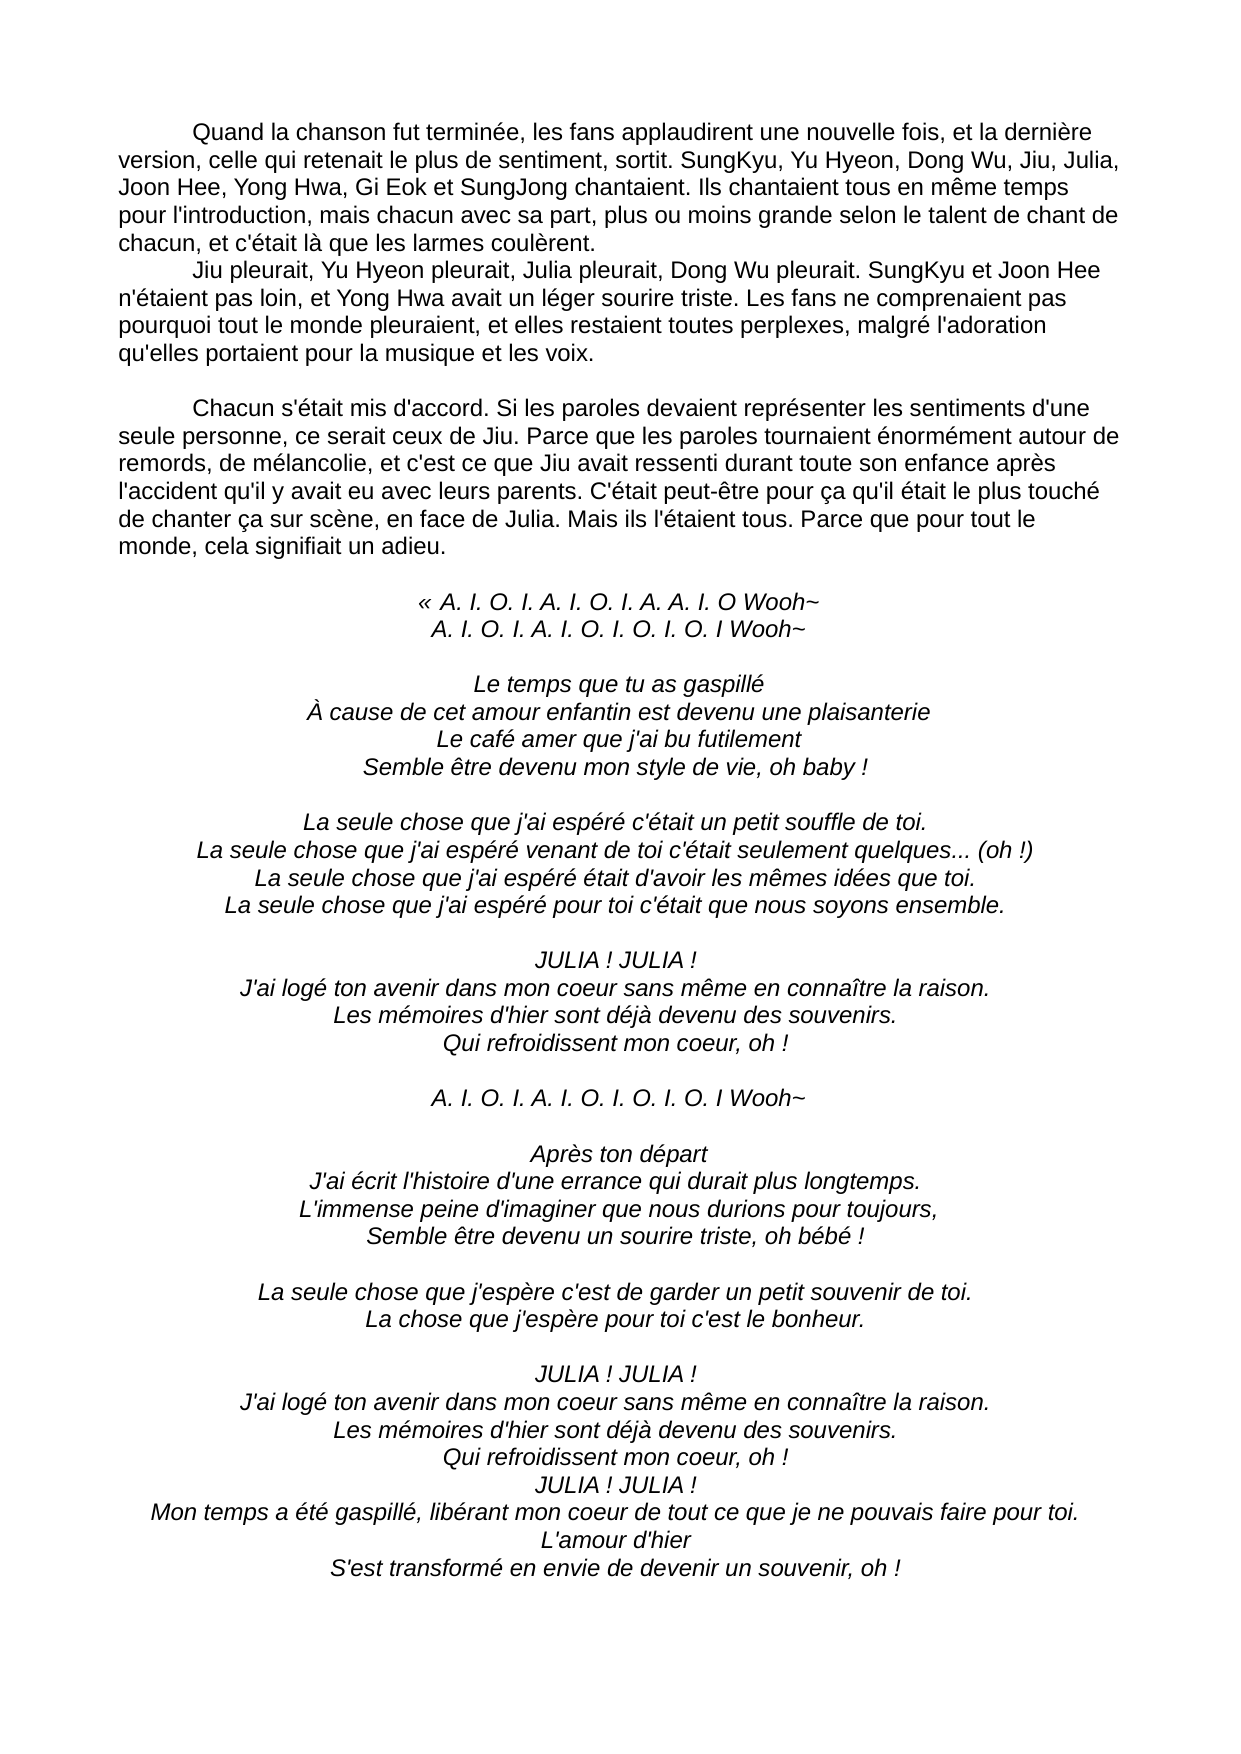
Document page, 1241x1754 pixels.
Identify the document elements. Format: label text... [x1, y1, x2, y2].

text L'amour d'hier [118, 1526, 1122, 1553]
text L'immense peine d'imaginer que nous durions pour toujours, [118, 1195, 1122, 1222]
text La chose que j'espère pour toi c'est le bonheur. [118, 1305, 1122, 1333]
text Après ton départ [118, 1139, 1122, 1167]
text Le café amer que j'ai bu futilement [118, 725, 1122, 753]
text Qui refroidissent mon coeur, oh ! [118, 1029, 1122, 1057]
text « A. I. O. I. A. I. O. I. A. A. I. O Wooh~ [118, 587, 1122, 615]
text Mon temps a été gaspillé, libérant mon coeur de tout ce que je ne pouvais faire pour toi. [118, 1498, 1122, 1526]
text Le temps que tu as gaspillé [118, 670, 1122, 698]
text J'ai logé ton avenir dans mon coeur sans même en connaître la raison. [118, 974, 1122, 1001]
text J'ai écrit l'histoire d'une errance qui durait plus longtemps. [118, 1167, 1122, 1195]
text Quand la chanson fut terminée, les fans applaudirent une nouvelle fois, et la dernière version, celle qui retenait le plus de sentiment, sortit. SungKyu, Yu Hyeon, Dong Wu, Jiu, Julia, Joon Hee, Yong Hwa, Gi Eok et SungJong chantaient. Ils chantaient tous en même temps pour l'introduction, mais chacun avec sa part, plus ou moins grande selon le talent de chant de chacun, et c'était là que les larmes coulèrent. [118, 118, 1122, 256]
text JULIA ! JULIA ! [118, 1360, 1122, 1388]
text Les mémoires d'hier sont déjà devenu des souvenirs. [118, 1001, 1122, 1029]
text Jiu pleurait, Yu Hyeon pleurait, Julia pleurait, Dong Wu pleurait. SungKyu et Joon Hee n'étaient pas loin, et Yong Hwa avait un léger sourire triste. Les fans ne comprenaient pas pourquoi tout le monde pleuraient, et elles restaient toutes perplexes, malgré l'adoration qu'elles portaient pour la musique et les voix. [118, 256, 1122, 367]
text S'est transformé en envie de devenir un souvenir, oh ! [118, 1553, 1122, 1581]
text Chacun s'était mis d'accord. Si les paroles devaient représenter les sentiments d'une seule personne, ce serait ceux de Jiu. Parce que les paroles tournaient énormément autour de remords, de mélancolie, et c'est ce que Jiu avait ressenti durant toute son enfance après l'accident qu'il y avait eu avec leurs parents. C'était peut-être pour ça qu'il était le plus touché de chanter ça sur scène, en face de Julia. Mais ils l'étaient tous. Parce que pour tout le monde, cela signifiait un adieu. [118, 394, 1122, 560]
text La seule chose que j'ai espéré c'était un petit souffle de toi. [118, 808, 1122, 836]
text J'ai logé ton avenir dans mon coeur sans même en connaître la raison. [118, 1388, 1122, 1416]
text A. I. O. I. A. I. O. I. O. I. O. I Wooh~ [118, 1084, 1122, 1112]
text Semble être devenu mon style de vie, oh baby ! [118, 753, 1122, 781]
text A. I. O. I. A. I. O. I. O. I. O. I Wooh~ [118, 615, 1122, 643]
text La seule chose que j'espère c'est de garder un petit souvenir de toi. [118, 1277, 1122, 1305]
text Les mémoires d'hier sont déjà devenu des souvenirs. [118, 1416, 1122, 1443]
text JULIA ! JULIA ! [118, 1471, 1122, 1498]
text Qui refroidissent mon coeur, oh ! [118, 1443, 1122, 1471]
text La seule chose que j'ai espéré pour toi c'était que nous soyons ensemble. [118, 891, 1122, 919]
text JULIA ! JULIA ! [118, 946, 1122, 974]
text La seule chose que j'ai espéré était d'avoir les mêmes idées que toi. [118, 863, 1122, 891]
text À cause de cet amour enfantin est devenu une plaisanterie [118, 698, 1122, 725]
text La seule chose que j'ai espéré venant de toi c'était seulement quelques... (oh !) [118, 836, 1122, 863]
text Semble être devenu un sourire triste, oh bébé ! [118, 1222, 1122, 1250]
